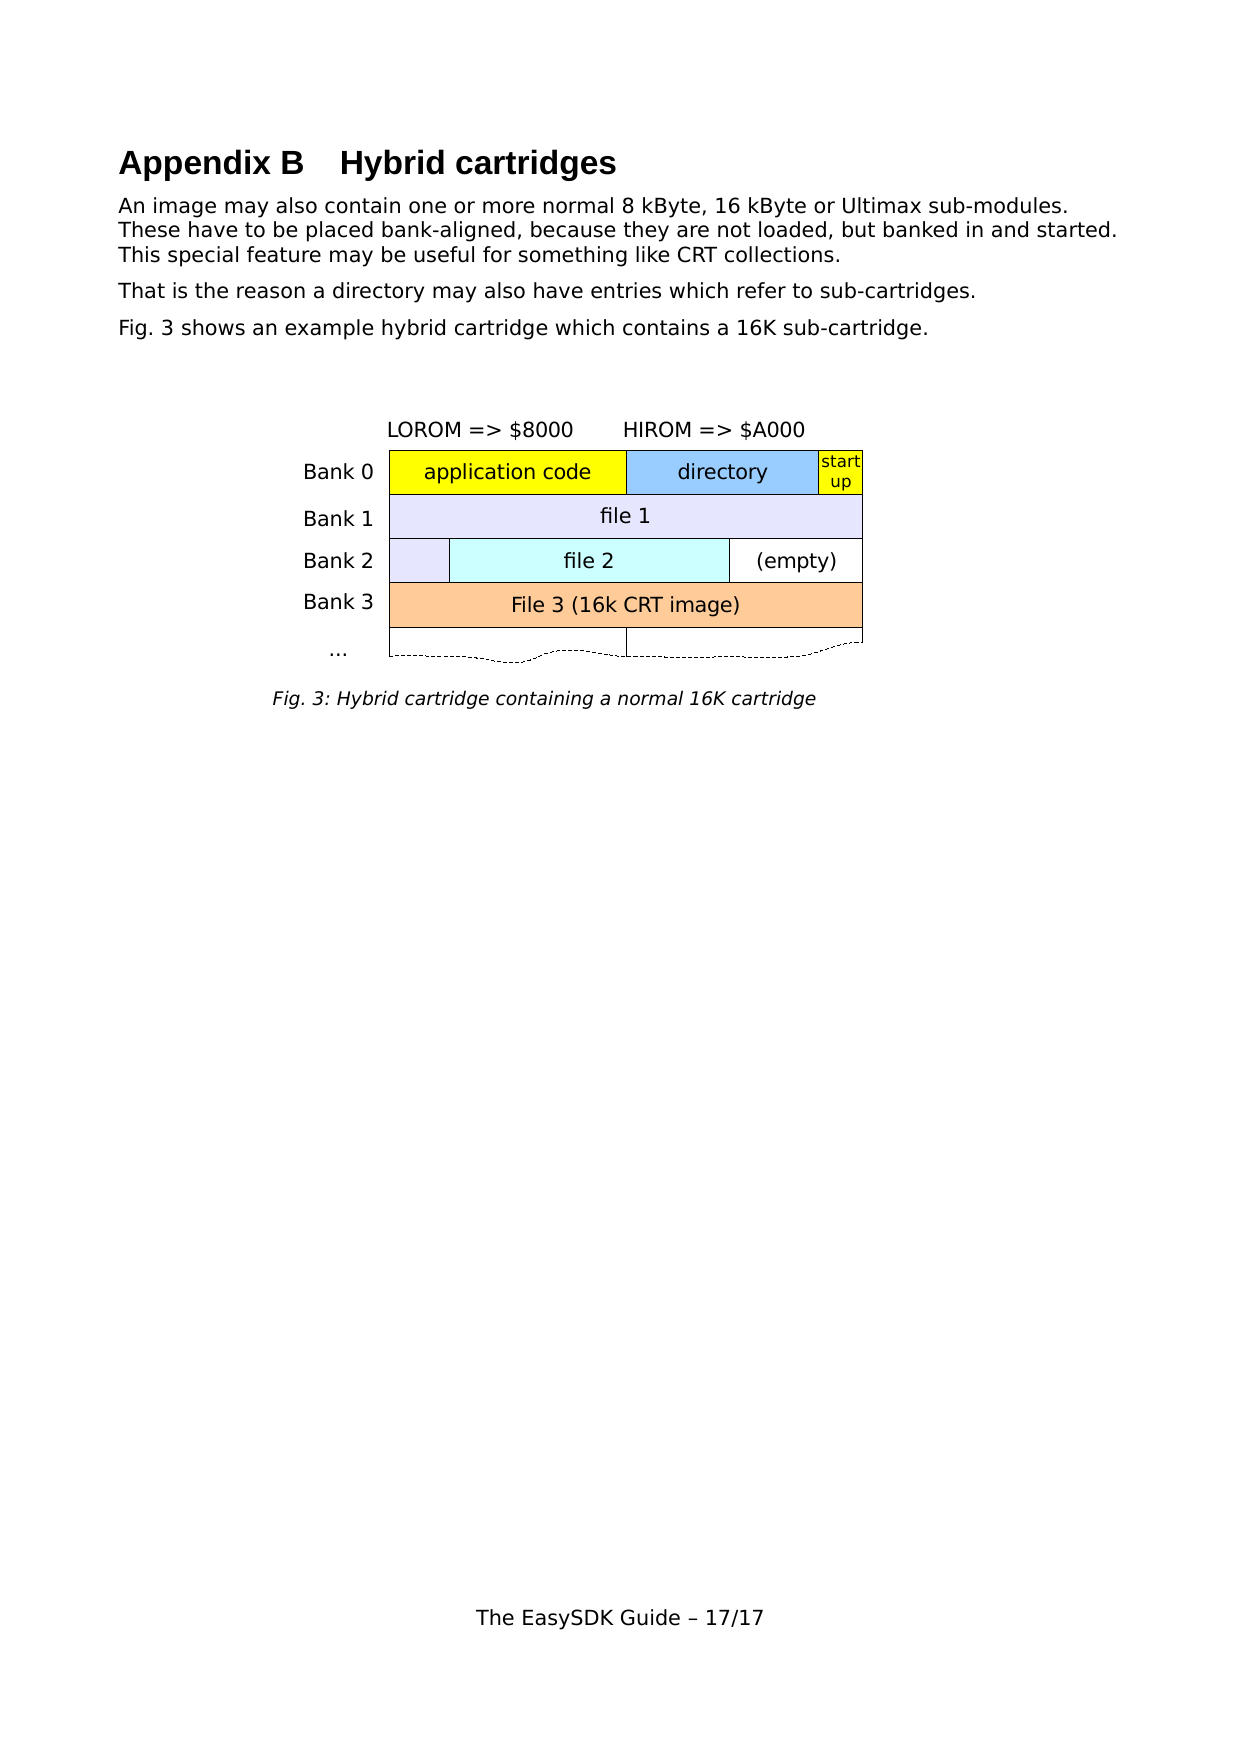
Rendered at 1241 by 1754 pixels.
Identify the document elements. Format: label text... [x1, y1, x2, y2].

text An image may also contain one or more normal 8 kByte, 16 kByte or Ultimax sub-modules. These have to be placed bank-aligned, because they are not loaded, but banked in and started. This special feature may be useful for something like CRT collections. [118, 194, 1122, 267]
list Hybrid cartridges [118, 143, 1122, 182]
text That is the reason a directory may also have entries which refer to sub-cartridges. [118, 279, 1122, 304]
text Fig. 3 shows an example hybrid cartridge which contains a 16K sub-cartridge. [118, 316, 1122, 341]
text Fig. 3: Hybrid cartridge containing a normal 16K cartridge [272, 390, 968, 710]
